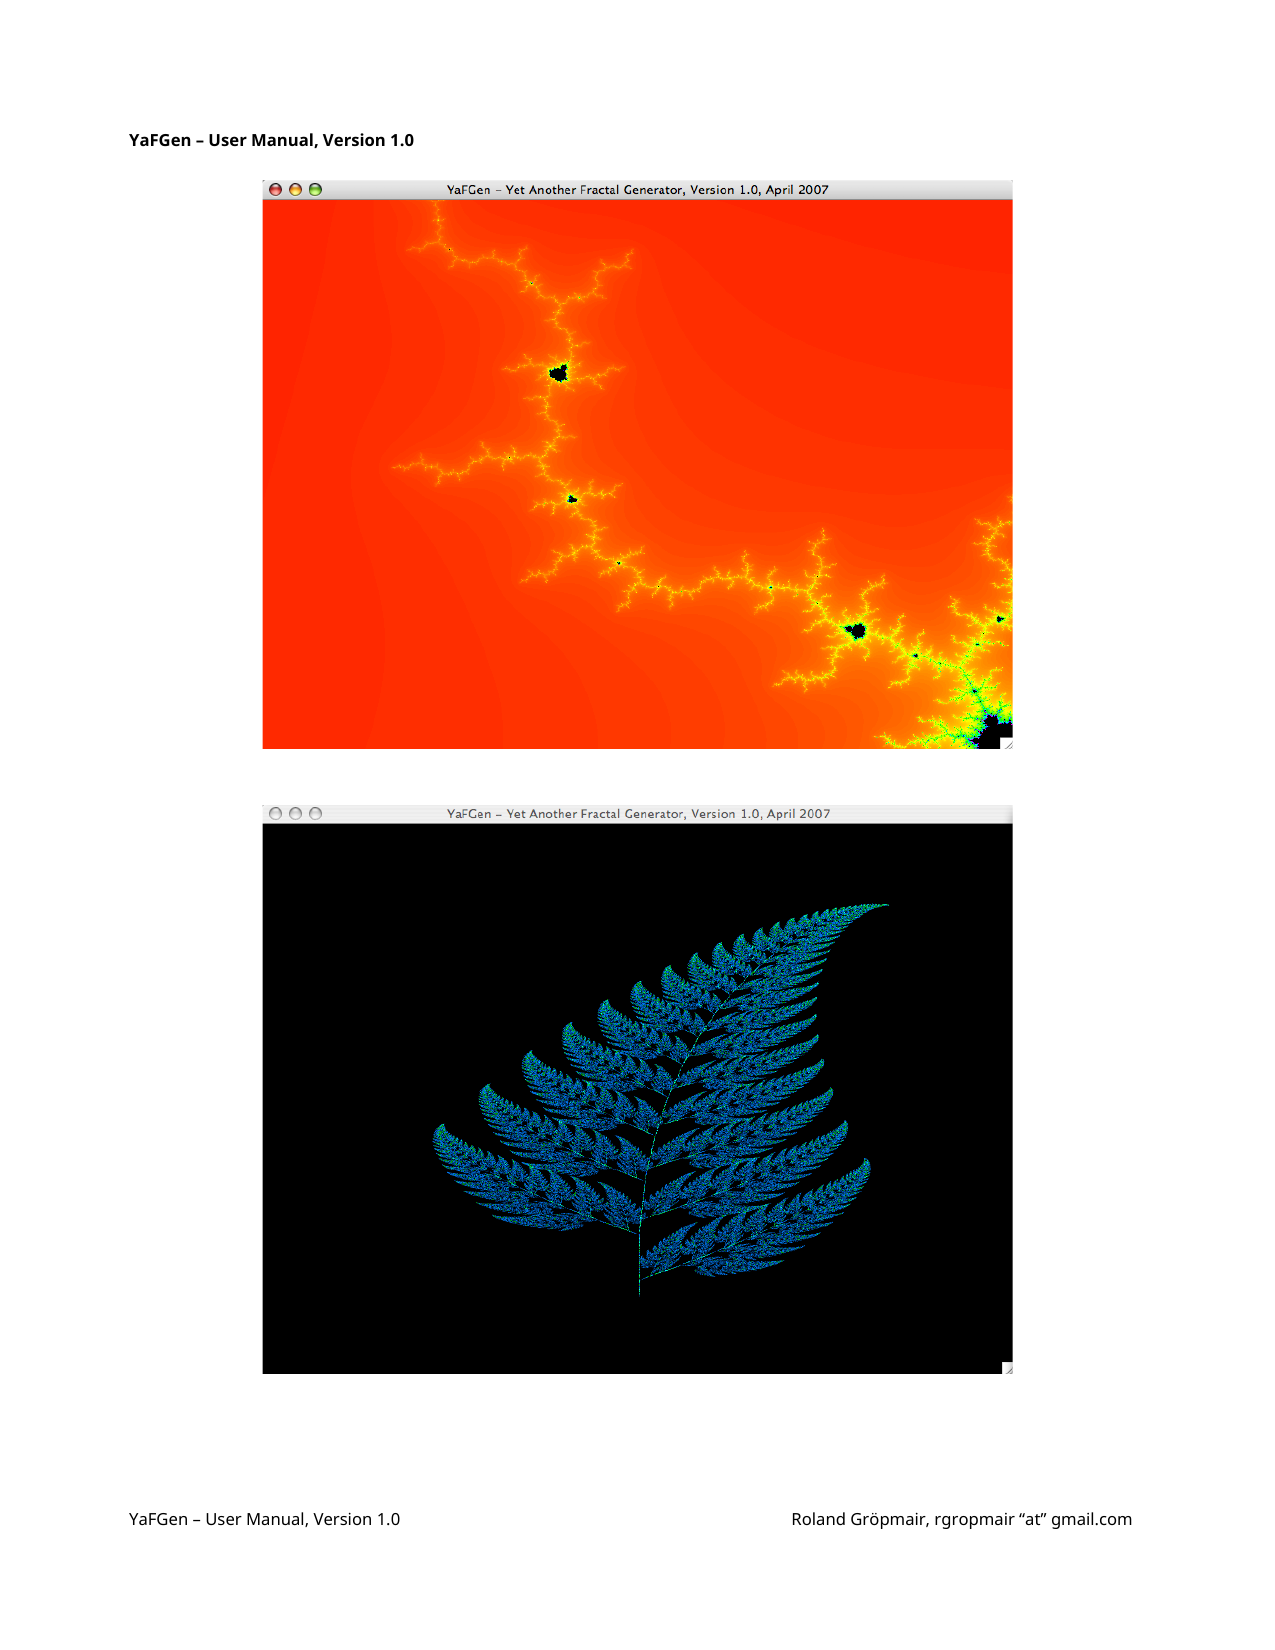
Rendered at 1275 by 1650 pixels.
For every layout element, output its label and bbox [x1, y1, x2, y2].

picture [262, 180, 1013, 749]
picture [262, 805, 1013, 1374]
